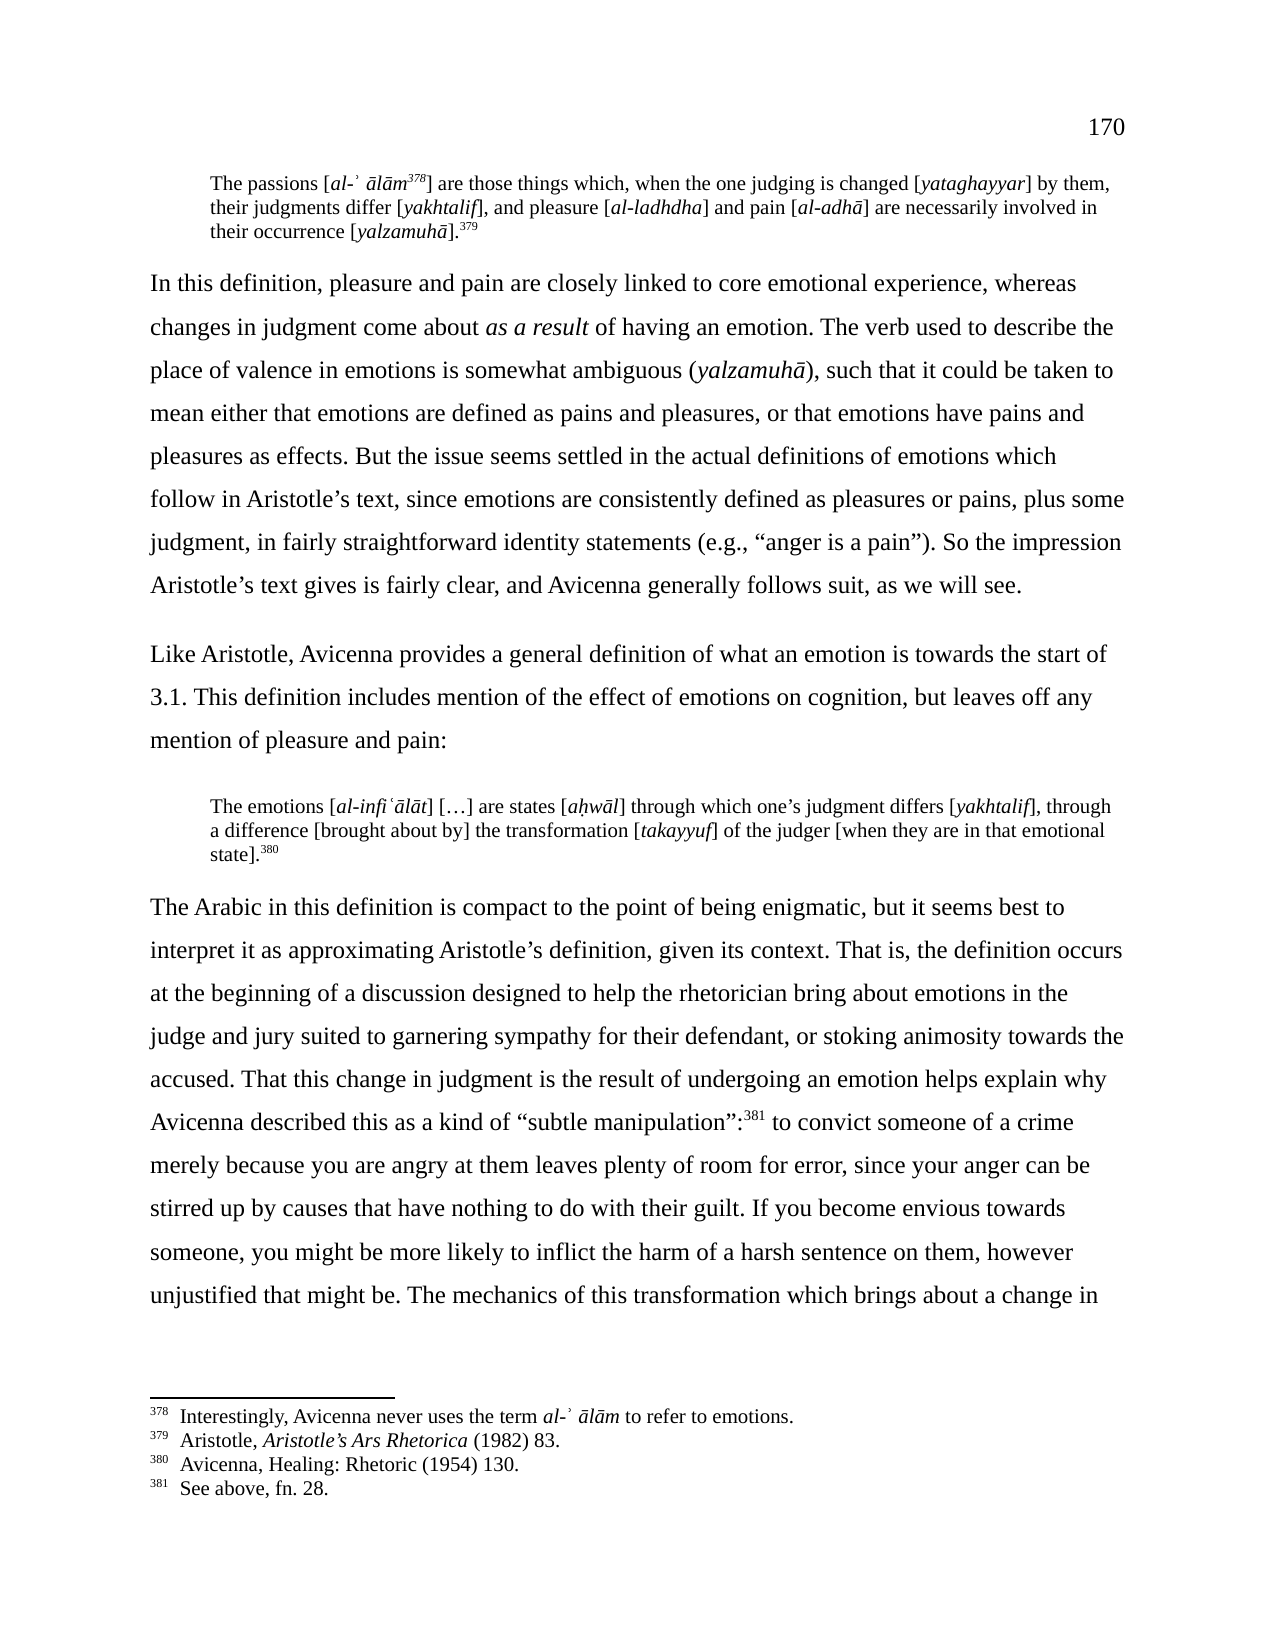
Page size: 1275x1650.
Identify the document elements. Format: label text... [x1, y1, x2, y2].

text Avicenna, Healing: Rhetoric (1954) 130. [150, 1452, 1125, 1476]
text Like Aristotle, Avicenna provides a general definition of what an emotion is towards the start of 3.1. This definition includes mention of the effect of emotions on cognition, but leaves off any mention of pleasure and pain: [150, 639, 1125, 754]
text Interestingly, Avicenna never uses the term al-ʾ ālām to refer to emotions. [150, 1404, 1125, 1428]
text In this definition, pleasure and pain are closely linked to core emotional experience, whereas changes in judgment come about as a result of having an emotion. The verb used to describe the place of valence in emotions is somewhat ambiguous (yalzamuhā), such that it could be taken to mean either that emotions are defined as pains and pleasures, or that emotions have pains and pleasures as effects. But the issue seems settled in the actual definitions of emotions which follow in Aristotle’s text, since emotions are consistently defined as pleasures or pains, plus some judgment, in fairly straightforward identity statements (e.g., “anger is a pain”). So the impression Aristotle’s text gives is fairly clear, and Avicenna generally follows suit, as we will see. [150, 268, 1125, 599]
text Aristotle, Aristotle’s Ars Rhetorica (1982) 83. [150, 1428, 1125, 1452]
text The emotions [al-infiʿālāt] […] are states [aḥwāl] through which one’s judgment differs [yakhtalif], through a difference [brought about by] the transformation [takayyuf] of the judger [when they are in that emotional state]. [210, 794, 1125, 866]
text See above, fn. 28. [150, 1476, 1125, 1500]
text The Arabic in this definition is compact to the point of being enigmatic, but it seems best to interpret it as approximating Aristotle’s definition, given its context. That is, the definition occurs at the beginning of a discussion designed to help the rhetorician bring about emotions in the judge and jury suited to garnering sympathy for their defendant, or stoking animosity towards the accused. That this change in judgment is the result of undergoing an emotion helps explain why Avicenna described this as a kind of “subtle manipulation”: to convict someone of a crime merely because you are angry at them leaves plenty of room for error, since your anger can be stirred up by causes that have nothing to do with their guilt. If you become envious towards someone, you might be more likely to inflict the harm of a harsh sentence on them, however unjustified that might be. The mechanics of this transformation which brings about a change in [150, 892, 1125, 1308]
text The passions [al-ʾ ālām] are those things which, when the one judging is changed [yataghayyar] by them, their judgments differ [yakhtalif], and pleasure [al-ladhdha] and pain [al-adhā] are necessarily involved in their occurrence [yalzamuhā]. [210, 171, 1125, 243]
